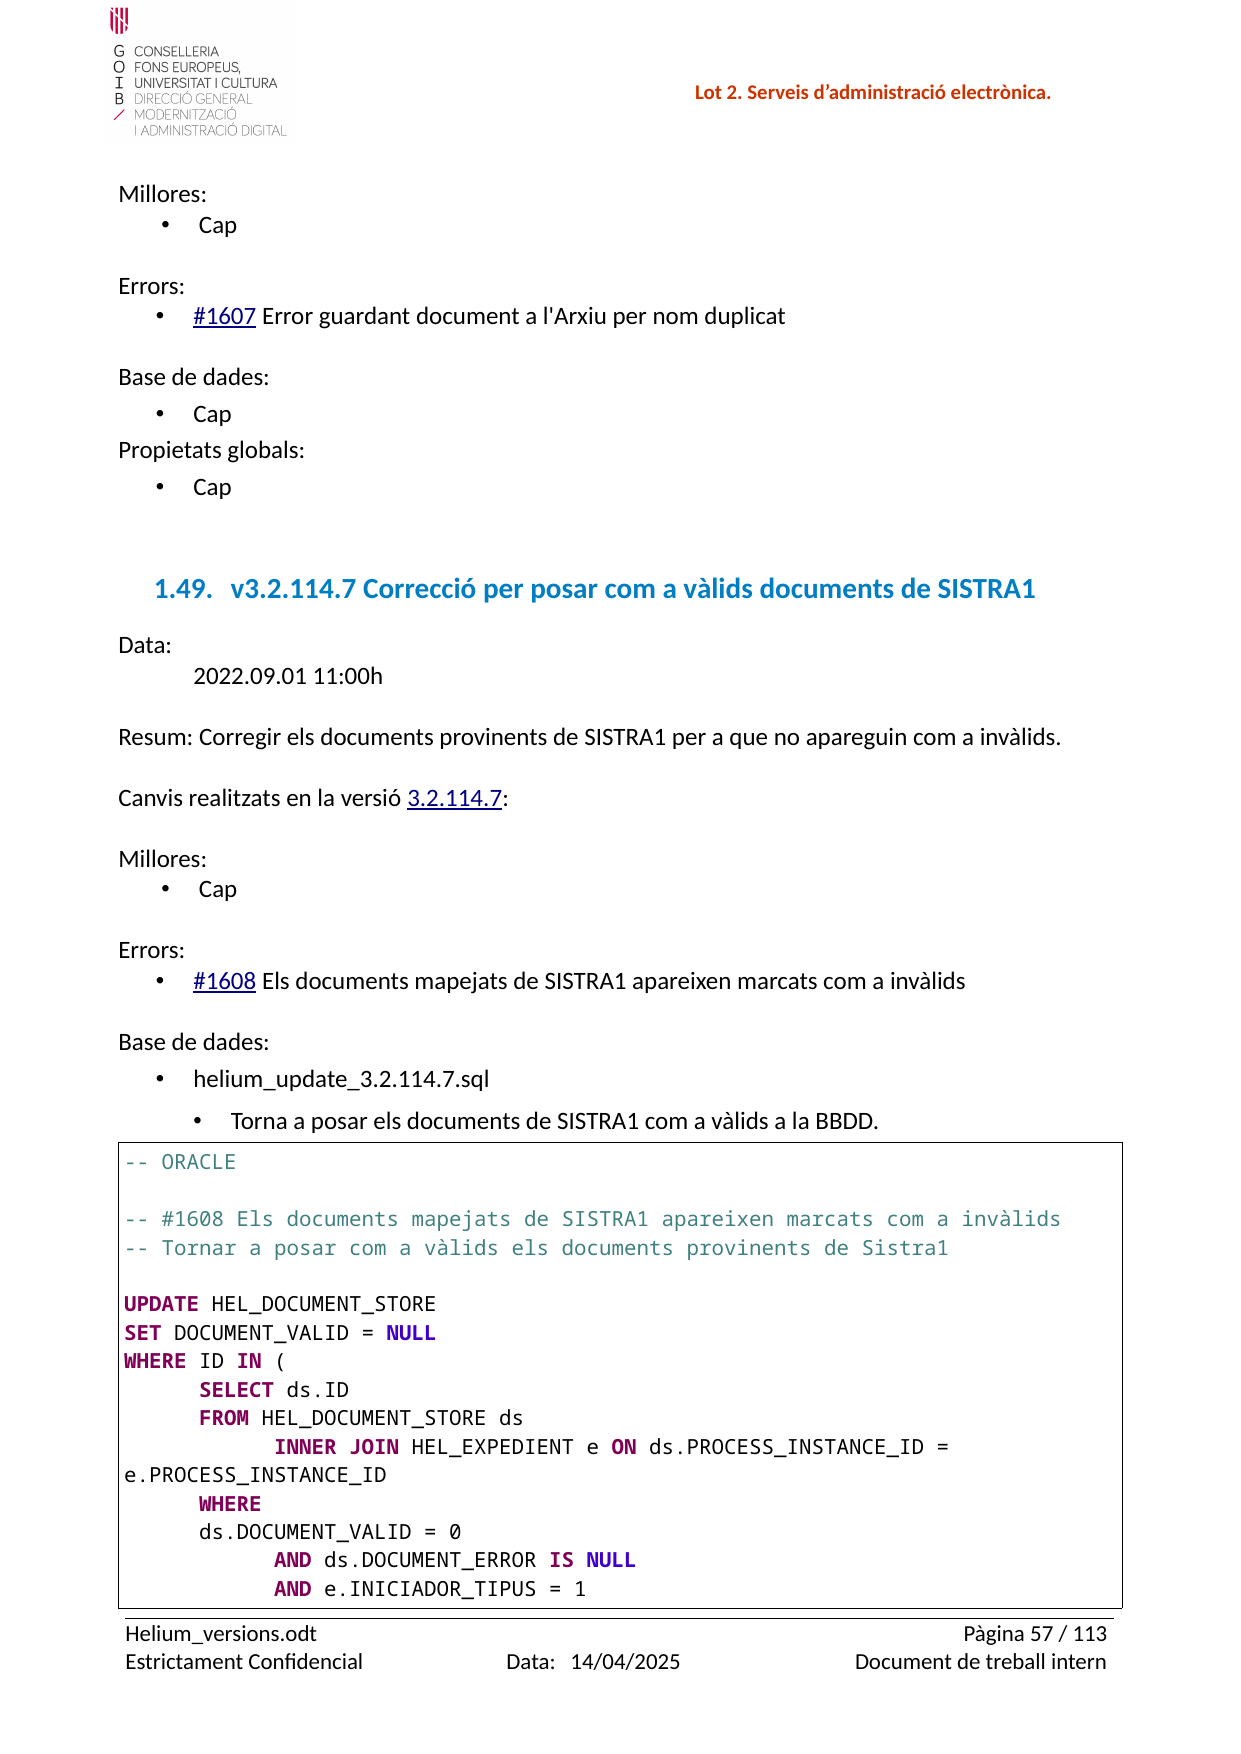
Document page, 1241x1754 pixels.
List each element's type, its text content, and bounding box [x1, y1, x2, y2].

list #1608 Els documents mapejats de SISTRA1 apareixen marcats com a invàlids [156, 965, 1122, 996]
list Cap [161, 874, 1122, 904]
text Data: [118, 629, 1122, 660]
text Millores: [118, 178, 1122, 209]
list Cap [156, 471, 1122, 501]
list helium_update_3.2.114.7.sql [156, 1063, 1122, 1093]
text Base de dades: [118, 361, 1122, 392]
text Canvis realitzats en la versió 3.2.114.7: [118, 782, 1122, 813]
text Resum: Corregir els documents provinents de SISTRA1 per a que no apareguin com a invàlids. [118, 721, 1122, 752]
text Base de dades: [118, 1026, 1122, 1057]
text Millores: [118, 843, 1122, 874]
list #1607 Error guardant document a l'Arxiu per nom duplicat [156, 300, 1122, 331]
table_header -- ORACLE -- #1608 Els documents mapejats de SISTRA1 apareixen marcats com a invàlids -- Tornar a posar com a vàlids els documents provinents de Sistra1 UPDATE HEL_DOCUMENT_STORE SET DOCUMENT_VALID = NULL WHERE ID IN ( SELECT ds.ID FROM HEL_DOCUMENT_STORE ds INNER JOIN HEL_EXPEDIENT e ON ds.PROCESS_INSTANCE_ID = e.PROCESS_INSTANCE_ID WHERE ds.DOCUMENT_VALID = 0 AND ds.DOCUMENT_ERROR IS NULL AND e.INICIADOR_TIPUS = 1 [119, 1143, 1122, 1608]
list Torna a posar els documents de SISTRA1 com a vàlids a la BBDD. [193, 1105, 1122, 1136]
list Cap [156, 398, 1122, 428]
picture [100, 0, 297, 144]
subtitle v3.2.114.7 Correcció per posar com a vàlids documents de SISTRA1 [153, 570, 1122, 606]
text Errors: [118, 935, 1122, 965]
text 2022.09.01 11:00h [118, 660, 1122, 691]
text Errors: [118, 270, 1122, 300]
list Cap [161, 209, 1122, 239]
text Propietats globals: [118, 434, 1122, 465]
